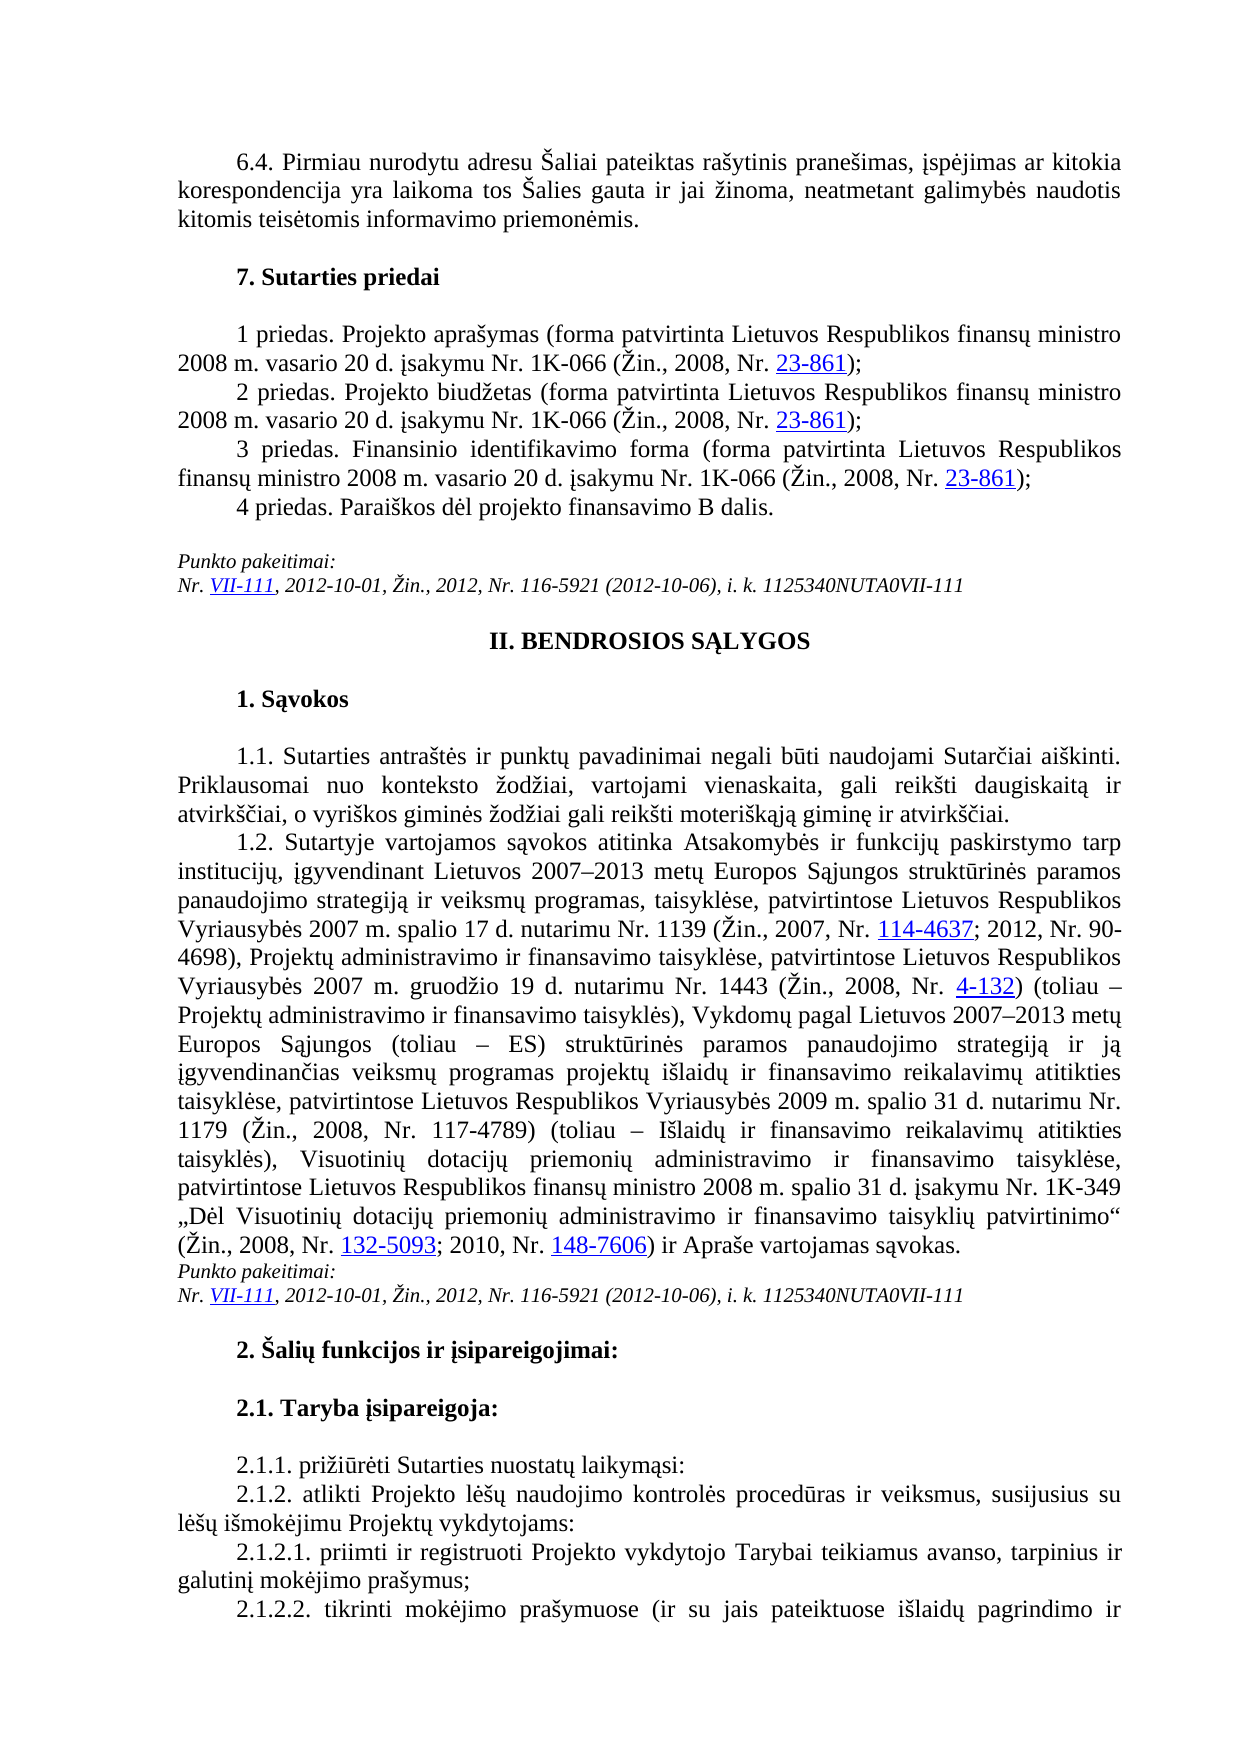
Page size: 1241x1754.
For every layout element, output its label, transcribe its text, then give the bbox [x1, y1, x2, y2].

text Punkto pakeitimai: [177, 549, 1122, 573]
text 1.1. Sutarties antraštės ir punktų pavadinimai negali būti naudojami Sutarčiai aiškinti. Priklausomai nuo konteksto žodžiai, vartojami vienaskaita, gali reikšti daugiskaitą ir atvirkščiai, o vyriškos giminės žodžiai gali reikšti moteriškąją giminę ir atvirkščiai. [177, 741, 1122, 827]
text 3 priedas. Finansinio identifikavimo forma (forma patvirtinta Lietuvos Respublikos finansų ministro 2008 m. vasario 20 d. įsakymu Nr. 1K-066 (Žin., 2008, Nr. 23-861); [177, 434, 1122, 492]
text Nr. VII-111, 2012-10-01, Žin., 2012, Nr. 116-5921 (2012-10-06), i. k. 1125340NUTA0VII-111 [177, 1283, 1122, 1307]
text 1 priedas. Projekto aprašymas (forma patvirtinta Lietuvos Respublikos finansų ministro 2008 m. vasario 20 d. įsakymu Nr. 1K-066 (Žin., 2008, Nr. 23-861); [177, 319, 1122, 377]
text 2.1.1. prižiūrėti Sutarties nuostatų laikymąsi: [177, 1451, 1122, 1479]
text 2.1.2.2. tikrinti mokėjimo prašymuose (ir su jais pateiktuose išlaidų pagrindimo ir [177, 1594, 1122, 1623]
text 2 priedas. Projekto biudžetas (forma patvirtinta Lietuvos Respublikos finansų ministro 2008 m. vasario 20 d. įsakymu Nr. 1K-066 (Žin., 2008, Nr. 23-861); [177, 377, 1122, 434]
text Nr. VII-111, 2012-10-01, Žin., 2012, Nr. 116-5921 (2012-10-06), i. k. 1125340NUTA0VII-111 [177, 573, 1122, 597]
text 2.1.2.1. priimti ir registruoti Projekto vykdytojo Tarybai teikiamus avanso, tarpinius ir galutinį mokėjimo prašymus; [177, 1537, 1122, 1594]
text 1.2. Sutartyje vartojamos sąvokos atitinka Atsakomybės ir funkcijų paskirstymo tarp institucijų, įgyvendinant Lietuvos 2007–2013 metų Europos Sąjungos struktūrinės paramos panaudojimo strategiją ir veiksmų programas, taisyklėse, patvirtintose Lietuvos Respublikos Vyriausybės 2007 m. spalio 17 d. nutarimu Nr. 1139 (Žin., 2007, Nr. 114-4637; 2012, Nr. 90-4698), Projektų administravimo ir finansavimo taisyklėse, patvirtintose Lietuvos Respublikos Vyriausybės 2007 m. gruodžio 19 d. nutarimu Nr. 1443 (Žin., 2008, Nr. 4-132) (toliau – Projektų administravimo ir finansavimo taisyklės), Vykdomų pagal Lietuvos 2007–2013 metų Europos Sąjungos (toliau – ES) struktūrinės paramos panaudojimo strategiją ir ją įgyvendinančias veiksmų programas projektų išlaidų ir finansavimo reikalavimų atitikties taisyklėse, patvirtintose Lietuvos Respublikos Vyriausybės 2009 m. spalio 31 d. nutarimu Nr. 1179 (Žin., 2008, Nr. 117-4789) (toliau – Išlaidų ir finansavimo reikalavimų atitikties taisyklės), Visuotinių dotacijų priemonių administravimo ir finansavimo taisyklėse, patvirtintose Lietuvos Respublikos finansų ministro 2008 m. spalio 31 d. įsakymu Nr. 1K-349 „Dėl Visuotinių dotacijų priemonių administravimo ir finansavimo taisyklių patvirtinimo“ (Žin., 2008, Nr. 132-5093; 2010, Nr. 148-7606) ir Apraše vartojamas sąvokas. [177, 827, 1122, 1259]
text 7. Sutarties priedai [177, 262, 1122, 291]
text 4 priedas. Paraiškos dėl projekto finansavimo B dalis. [177, 492, 1122, 521]
text 2.1.2. atlikti Projekto lėšų naudojimo kontrolės procedūras ir veiksmus, susijusius su lėšų išmokėjimu Projektų vykdytojams: [177, 1479, 1122, 1537]
text 2. Šalių funkcijos ir įsipareigojimai: [177, 1336, 1122, 1364]
text Punkto pakeitimai: [177, 1259, 1122, 1283]
text 1. Sąvokos [177, 684, 1122, 712]
text II. BENDROSIOS SĄLYGOS [177, 626, 1122, 655]
text 2.1. Taryba įsipareigoja: [177, 1393, 1122, 1422]
text 6.4. Pirmiau nurodytu adresu Šaliai pateiktas rašytinis pranešimas, įspėjimas ar kitokia korespondencija yra laikoma tos Šalies gauta ir jai žinoma, neatmetant galimybės naudotis kitomis teisėtomis informavimo priemonėmis. [177, 147, 1122, 233]
